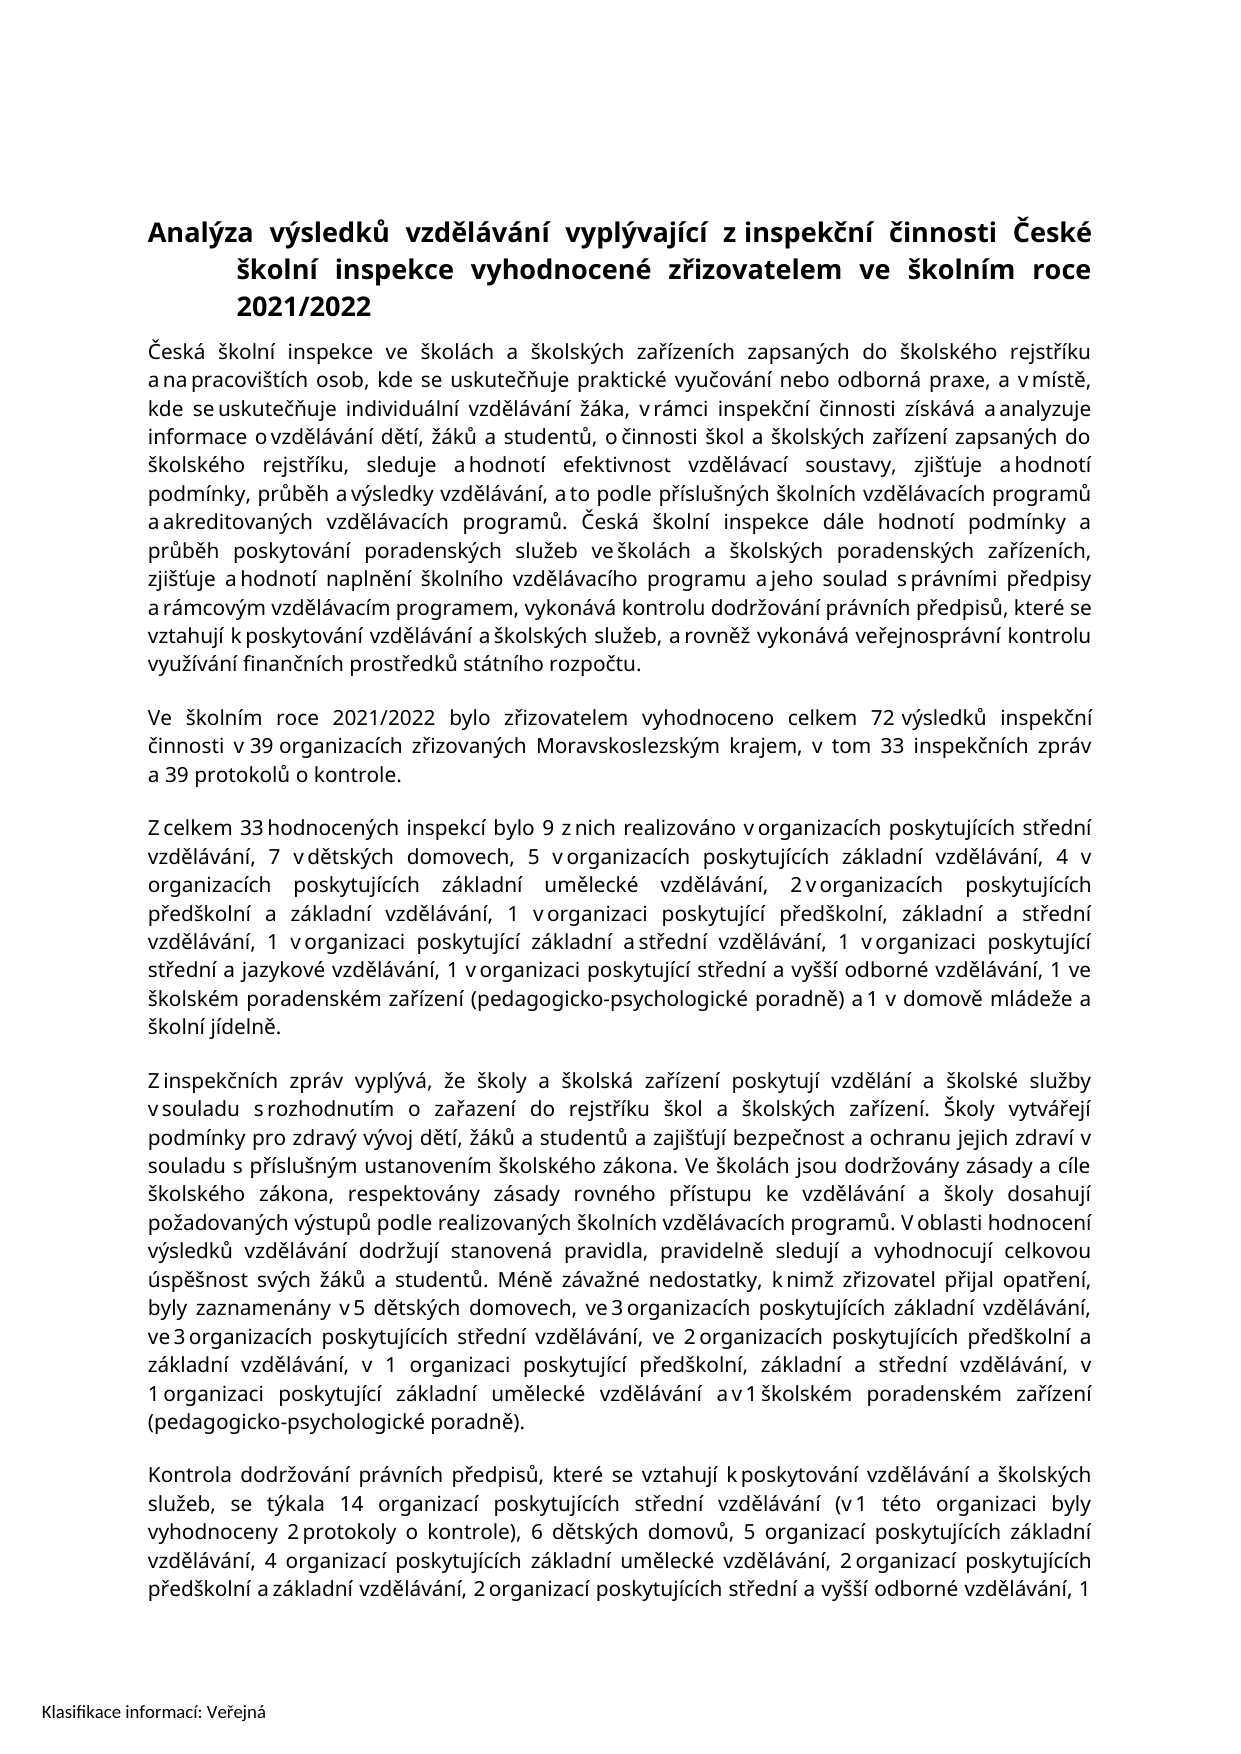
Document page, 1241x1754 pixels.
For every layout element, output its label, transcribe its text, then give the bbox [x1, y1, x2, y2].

text Z inspekčních zpráv vyplývá, že školy a školská zařízení poskytují vzdělání a školské služby v souladu s rozhodnutím o zařazení do rejstříku škol a školských zařízení. Školy vytvářejí podmínky pro zdravý vývoj dětí, žáků a studentů a zajišťují bezpečnost a ochranu jejich zdraví v souladu s příslušným ustanovením školského zákona. Ve školách jsou dodržovány zásady a cíle školského zákona, respektovány zásady rovného přístupu ke vzdělávání a školy dosahují požadovaných výstupů podle realizovaných školních vzdělávacích programů. V oblasti hodnocení výsledků vzdělávání dodržují stanovená pravidla, pravidelně sledují a vyhodnocují celkovou úspěšnost svých žáků a studentů. Méně závažné nedostatky, k nimž zřizovatel přijal opatření, byly zaznamenány v 5 dětských domovech, ve 3 organizacích poskytujících základní vzdělávání, ve 3 organizacích poskytujících střední vzdělávání, ve 2 organizacích poskytujících předškolní a základní vzdělávání, v 1 organizaci poskytující předškolní, základní a střední vzdělávání, v 1 organizaci poskytující základní umělecké vzdělávání a v 1 školském poradenském zařízení (pedagogicko-psychologické poradně). [148, 1066, 1092, 1436]
subtitle Analýza výsledků vzdělávání vyplývající z inspekční činnosti České školní inspekce vyhodnocené zřizovatelem ve školním roce 2021/2022 [148, 214, 1092, 324]
text Z celkem 33 hodnocených inspekcí bylo 9 z nich realizováno v organizacích poskytujících střední vzdělávání, 7 v dětských domovech, 5 v organizacích poskytujících základní vzdělávání, 4 v organizacích poskytujících základní umělecké vzdělávání, 2 v organizacích poskytujících předškolní a základní vzdělávání, 1 v organizaci poskytující předškolní, základní a střední vzdělávání, 1 v organizaci poskytující základní a střední vzdělávání, 1 v organizaci poskytující střední a jazykové vzdělávání, 1 v organizaci poskytující střední a vyšší odborné vzdělávání, 1 ve školském poradenském zařízení (pedagogicko-psychologické poradně) a 1 v domově mládeže a školní jídelně. [148, 813, 1092, 1041]
text Kontrola dodržování právních předpisů, které se vztahují k poskytování vzdělávání a školských služeb, se týkala 14 organizací poskytujících střední vzdělávání (v 1 této organizaci byly vyhodnoceny 2 protokoly o kontrole), 6 dětských domovů, 5 organizací poskytujících základní vzdělávání, 4 organizací poskytujících základní umělecké vzdělávání, 2 organizací poskytujících předškolní a základní vzdělávání, 2 organizací poskytujících střední a vyšší odborné vzdělávání, 1 [148, 1461, 1092, 1603]
text Ve školním roce 2021/2022 bylo zřizovatelem vyhodnoceno celkem 72 výsledků inspekční činnosti v 39 organizacích zřizovaných Moravskoslezským krajem, v tom 33 inspekčních zpráv a 39 protokolů o kontrole. [148, 703, 1092, 788]
text Česká školní inspekce ve školách a školských zařízeních zapsaných do školského rejstříku a na pracovištích osob, kde se uskutečňuje praktické vyučování nebo odborná praxe, a v místě, kde se uskutečňuje individuální vzdělávání žáka, v rámci inspekční činnosti získává a analyzuje informace o vzdělávání dětí, žáků a studentů, o činnosti škol a školských zařízení zapsaných do školského rejstříku, sleduje a hodnotí efektivnost vzdělávací soustavy, zjišťuje a hodnotí podmínky, průběh a výsledky vzdělávání, a to podle příslušných školních vzdělávacích programů a akreditovaných vzdělávacích programů. Česká školní inspekce dále hodnotí podmínky a průběh poskytování poradenských služeb ve školách a školských poradenských zařízeních, zjišťuje a hodnotí naplnění školního vzdělávacího programu a jeho soulad s právními předpisy a rámcovým vzdělávacím programem, vykonává kontrolu dodržování právních předpisů, které se vztahují k poskytování vzdělávání a školských služeb, a rovněž vykonává veřejnosprávní kontrolu využívání finančních prostředků státního rozpočtu. [148, 337, 1092, 678]
